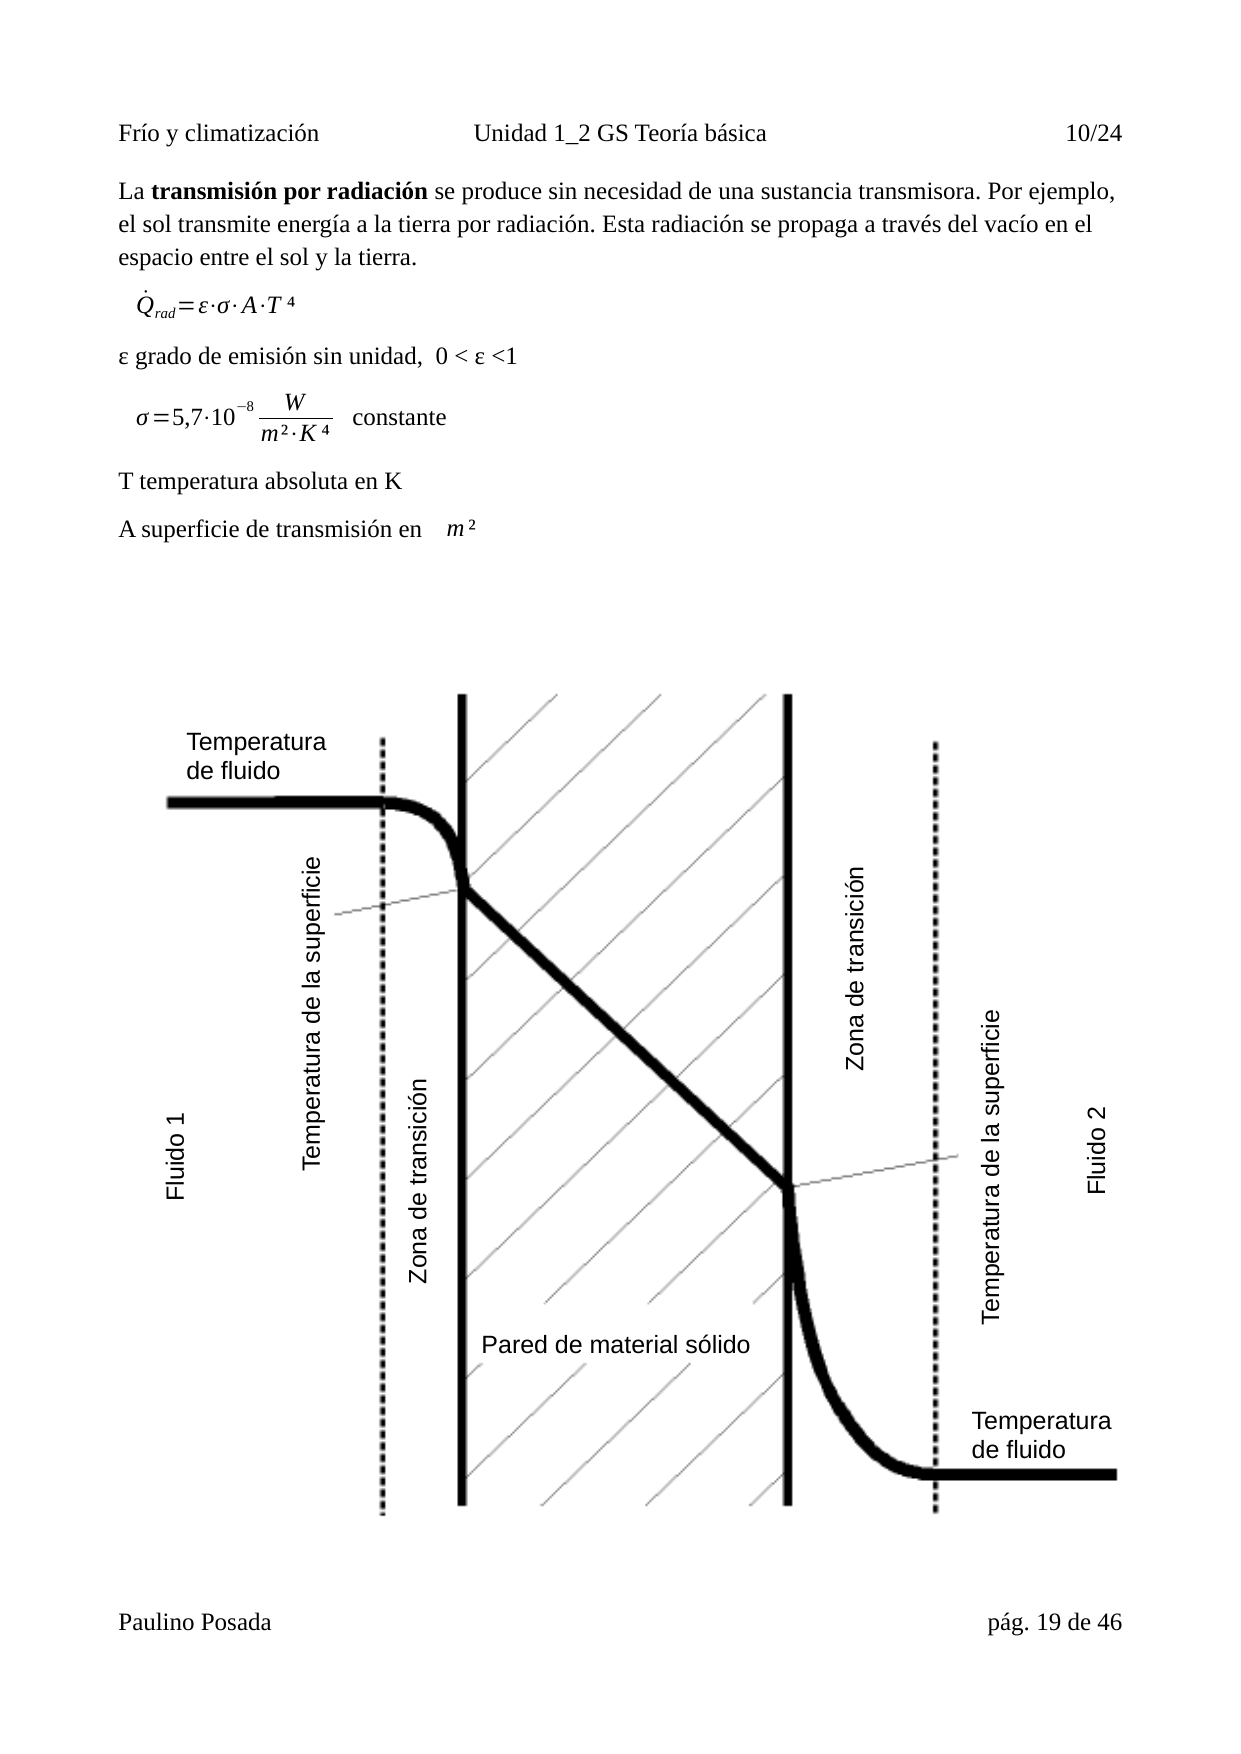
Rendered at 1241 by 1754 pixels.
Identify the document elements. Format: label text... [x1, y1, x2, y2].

text ε grado de emisión sin unidad, 0 < ε <1 [118, 341, 1122, 369]
picture [59, 677, 1182, 1524]
text A superficie de transmisión en [118, 514, 1122, 542]
text constante [118, 388, 1122, 447]
text La transmisión por radiación se produce sin necesidad de una sustancia transmisora. Por ejemplo, el sol transmite energía a la tierra por radiación. Esta radiación se propaga a través del vacío en el espacio entre el sol y la tierra. [118, 176, 1122, 271]
text T temperatura absoluta en K [118, 466, 1122, 495]
